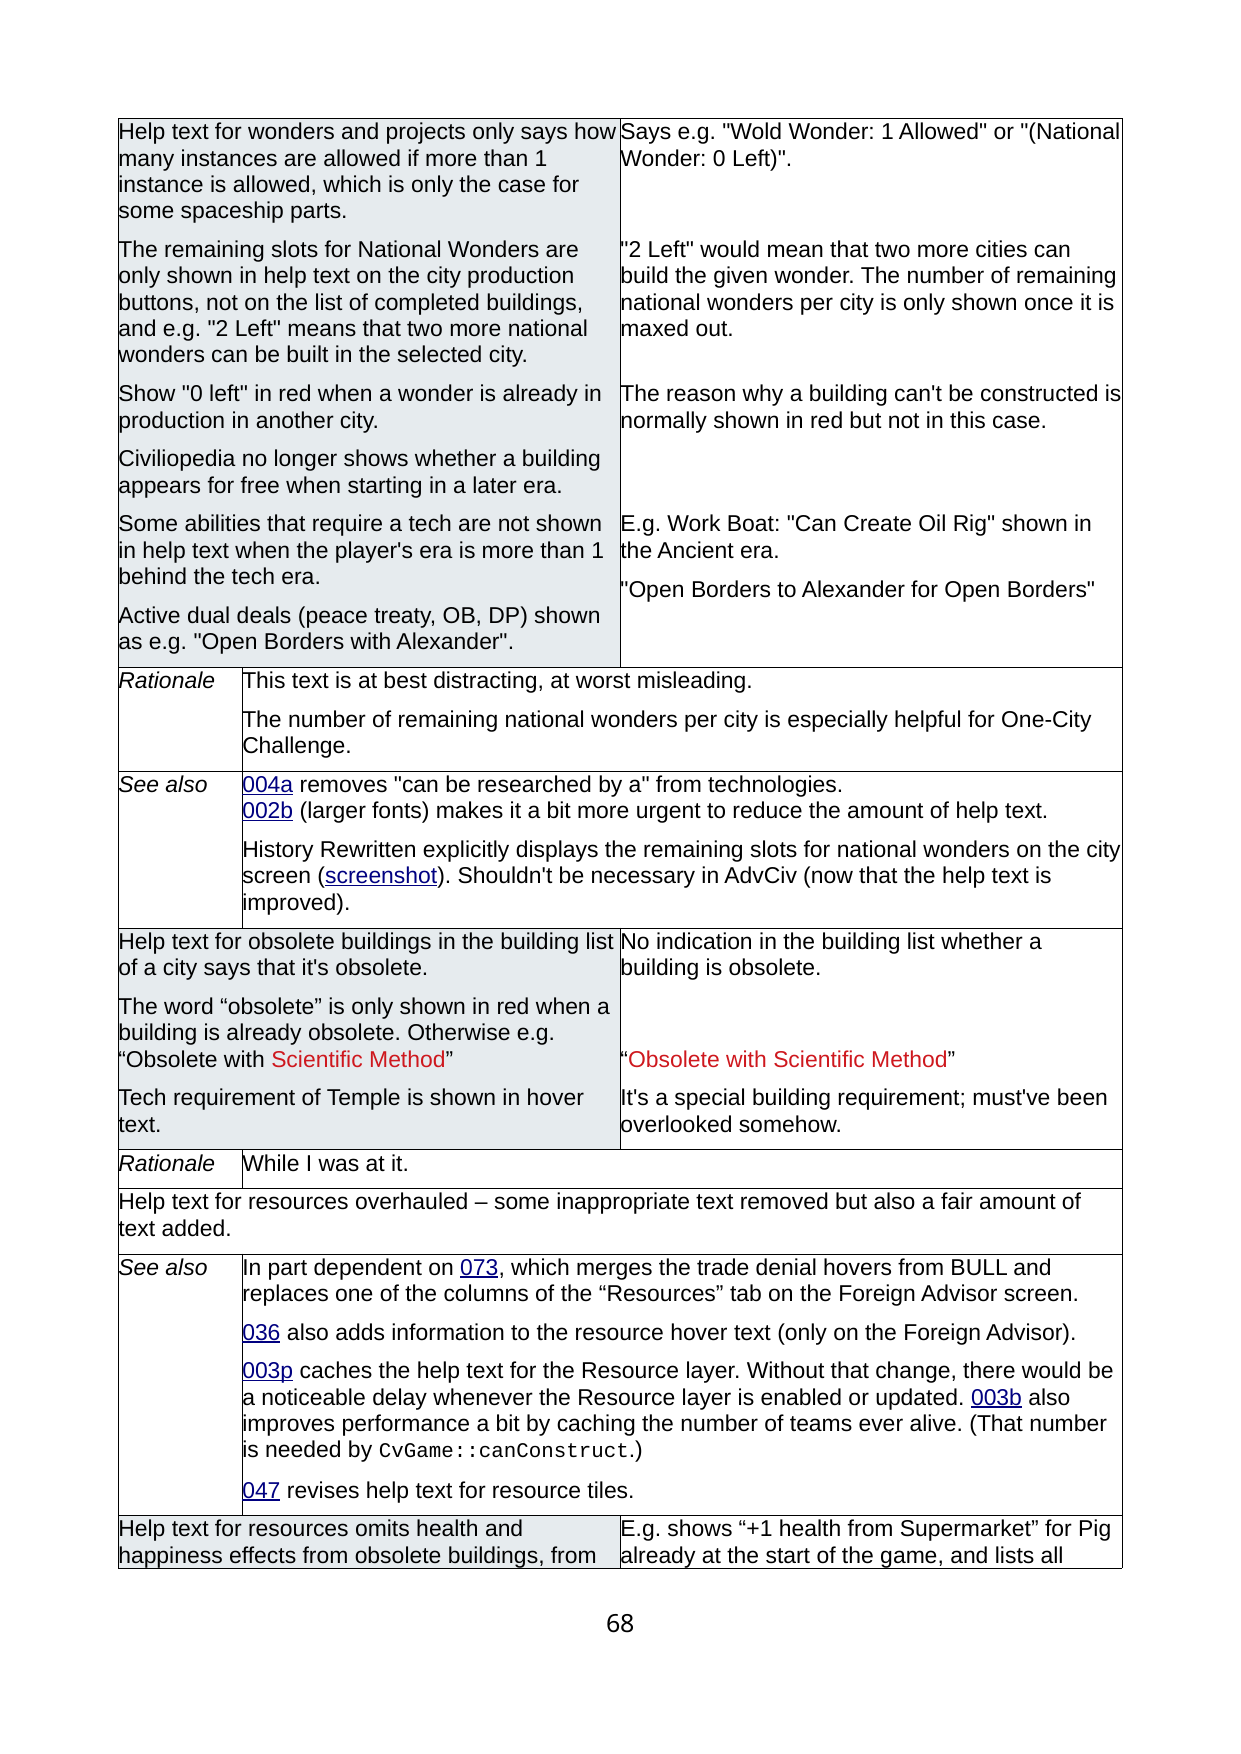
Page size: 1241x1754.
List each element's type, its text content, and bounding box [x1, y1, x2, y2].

table_cell Help text for resources overhauled – some inappropriate text removed but also a fair amount of text added. [119, 1189, 1122, 1253]
table_cell Help text for resources omits health and happiness effects from obsolete buildings, from [119, 1516, 620, 1568]
table_cell Rationale [119, 668, 242, 771]
table_cell See also [119, 772, 242, 928]
table_cell See also [119, 1255, 242, 1515]
table_cell This text is at best distracting, at worst misleading. The number of remaining national wonders per city is especially helpful for One-City Challenge. [243, 668, 1122, 771]
table_cell Help text for wonders and projects only says how many instances are allowed if more than 1 instance is allowed, which is only the case for some spaceship parts. The remaining slots for National Wonders are only shown in help text on the city production buttons, not on the list of completed buildings, and e.g. "2 Left" means that two more national wonders can be built in the selected city. Show "0 left" in red when a wonder is already in production in another city. Civiliopedia no longer shows whether a building appears for free when starting in a later era. Some abilities that require a tech are not shown in help text when the player's era is more than 1 behind the tech era. Active dual deals (peace treaty, OB, DP) shown as e.g. "Open Borders with Alexander". [119, 119, 620, 667]
table_cell Says e.g. "Wold Wonder: 1 Allowed" or "(National Wonder: 0 Left)". "2 Left" would mean that two more cities can build the given wonder. The number of remaining national wonders per city is only shown once it is maxed out. The reason why a building can't be constructed is normally shown in red but not in this case. E.g. Work Boat: "Can Create Oil Rig" shown in the Ancient era. "Open Borders to Alexander for Open Borders" [621, 119, 1122, 667]
table_cell E.g. shows “+1 health from Supermarket” for Pig already at the start of the game, and lists all [621, 1516, 1122, 1568]
table_cell Help text for obsolete buildings in the building list of a city says that it's obsolete. The word “obsolete” is only shown in red when a building is already obsolete. Otherwise e.g. “Obsolete with Scientific Method” Tech requirement of Temple is shown in hover text. [119, 929, 620, 1149]
table_cell No indication in the building list whether a building is obsolete. “Obsolete with Scientific Method” It's a special building requirement; must've been overlooked somehow. [621, 929, 1122, 1149]
table_cell 004a removes "can be researched by a" from technologies. 002b (larger fonts) makes it a bit more urgent to reduce the amount of help text. History Rewritten explicitly displays the remaining slots for national wonders on the city screen (screenshot). Shouldn't be necessary in AdvCiv (now that the help text is improved). [243, 772, 1122, 928]
table_cell In part dependent on 073, which merges the trade denial hovers from BULL and replaces one of the columns of the “Resources” tab on the Foreign Advisor screen. 036 also adds information to the resource hover text (only on the Foreign Advisor). 003p caches the help text for the Resource layer. Without that change, there would be a noticeable delay whenever the Resource layer is enabled or updated. 003b also improves performance a bit by caching the number of teams ever alive. (That number is needed by CvGame::canConstruct.) 047 revises help text for resource tiles. [243, 1255, 1122, 1515]
table_cell While I was at it. [243, 1150, 1122, 1188]
table_cell Rationale [119, 1150, 242, 1188]
